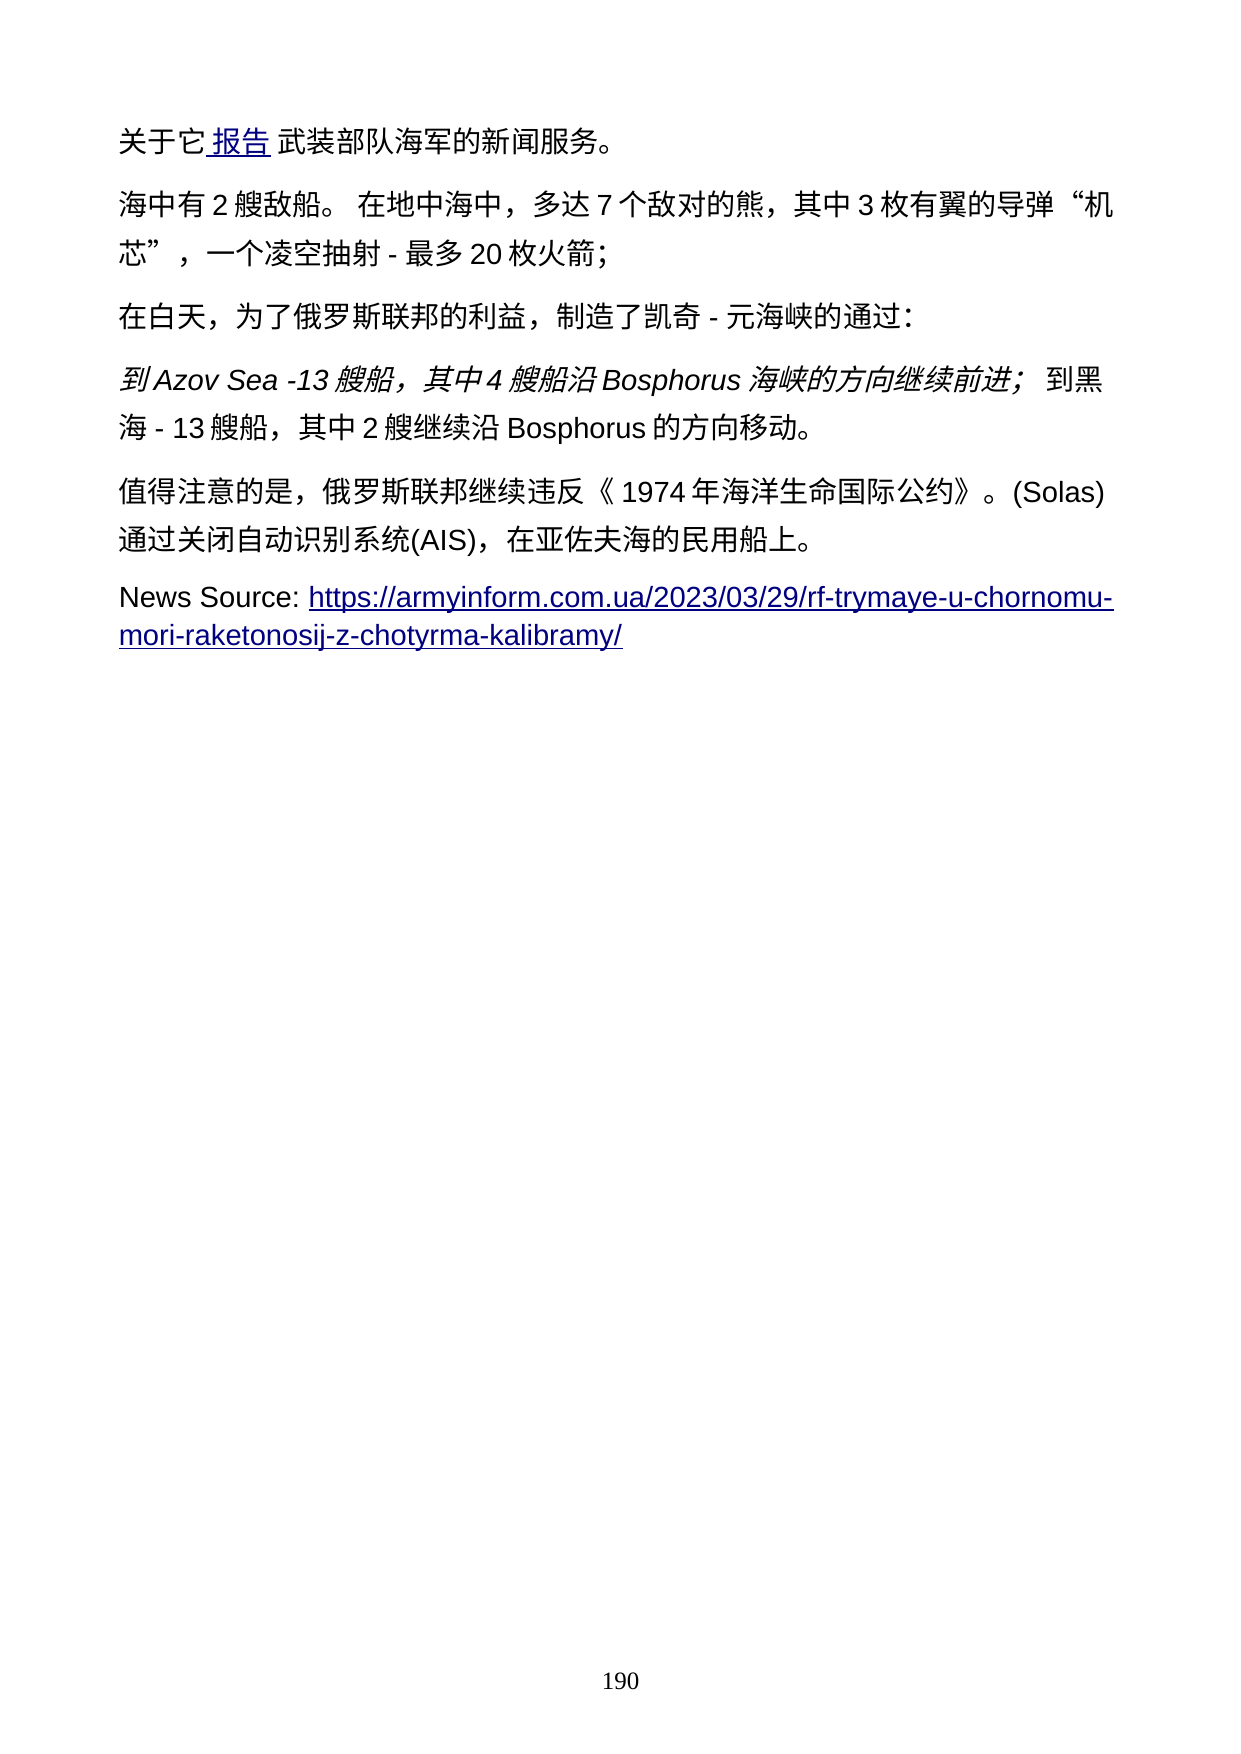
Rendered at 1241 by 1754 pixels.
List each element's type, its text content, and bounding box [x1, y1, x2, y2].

text 到Azov Sea -13艘船，其中4艘船沿Bosphorus海峡的方向继续前进； 到黑海 - 13艘船，其中2艘继续沿Bosphorus的方向移动。 [118, 356, 1122, 447]
text 关于它 报告 武装部队海军的新闻服务。 [118, 118, 1122, 161]
text 值得注意的是，俄罗斯联邦继续违反《 1974年海洋生命国际公约》。(Solas)通过关闭自动识别系统(AIS)，在亚佐夫海的民用船上。 [118, 468, 1122, 559]
text 海中有2艘敌船。 在地中海中，多达7个敌对的熊，其中3枚有翼的导弹“机芯”，一个凌空抽射 - 最多20枚火箭； [118, 182, 1122, 272]
text 在白天，为了俄罗斯联邦的利益，制造了凯奇 - 元海峡的通过： [118, 293, 1122, 336]
text News Source: https://armyinform.com.ua/2023/03/29/rf-trymaye-u-chornomu-mori-raketonosij-z-chotyrma-kalibramy/ [118, 580, 1122, 652]
